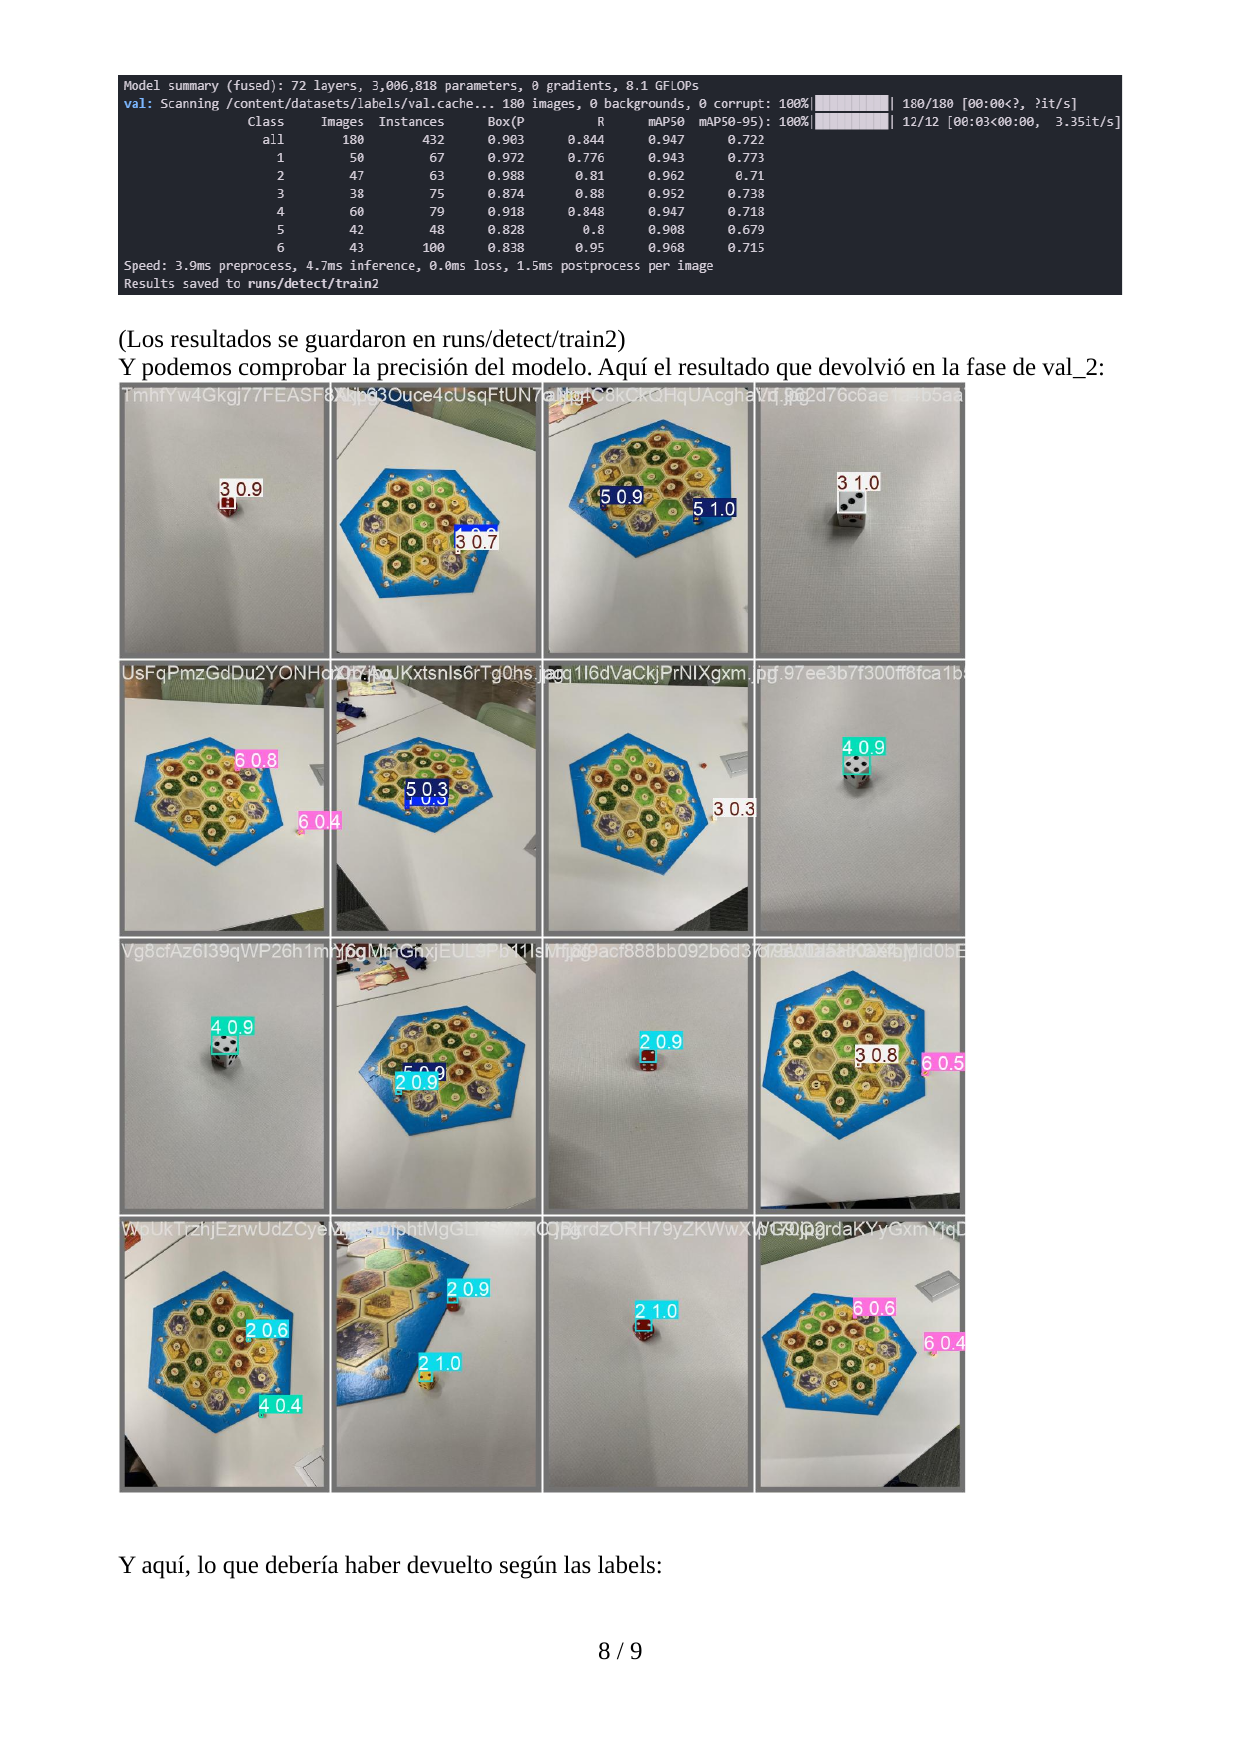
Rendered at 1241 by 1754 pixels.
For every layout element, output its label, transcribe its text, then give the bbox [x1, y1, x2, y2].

text Y podemos comprobar la precisión del modelo. Aquí el resultado que devolvió en la fase de val_2: [118, 352, 1122, 381]
text (Los resultados se guardaron en runs/detect/train2) [118, 324, 1122, 352]
text Y aquí, lo que debería haber devuelto según las labels: [118, 1550, 1122, 1579]
